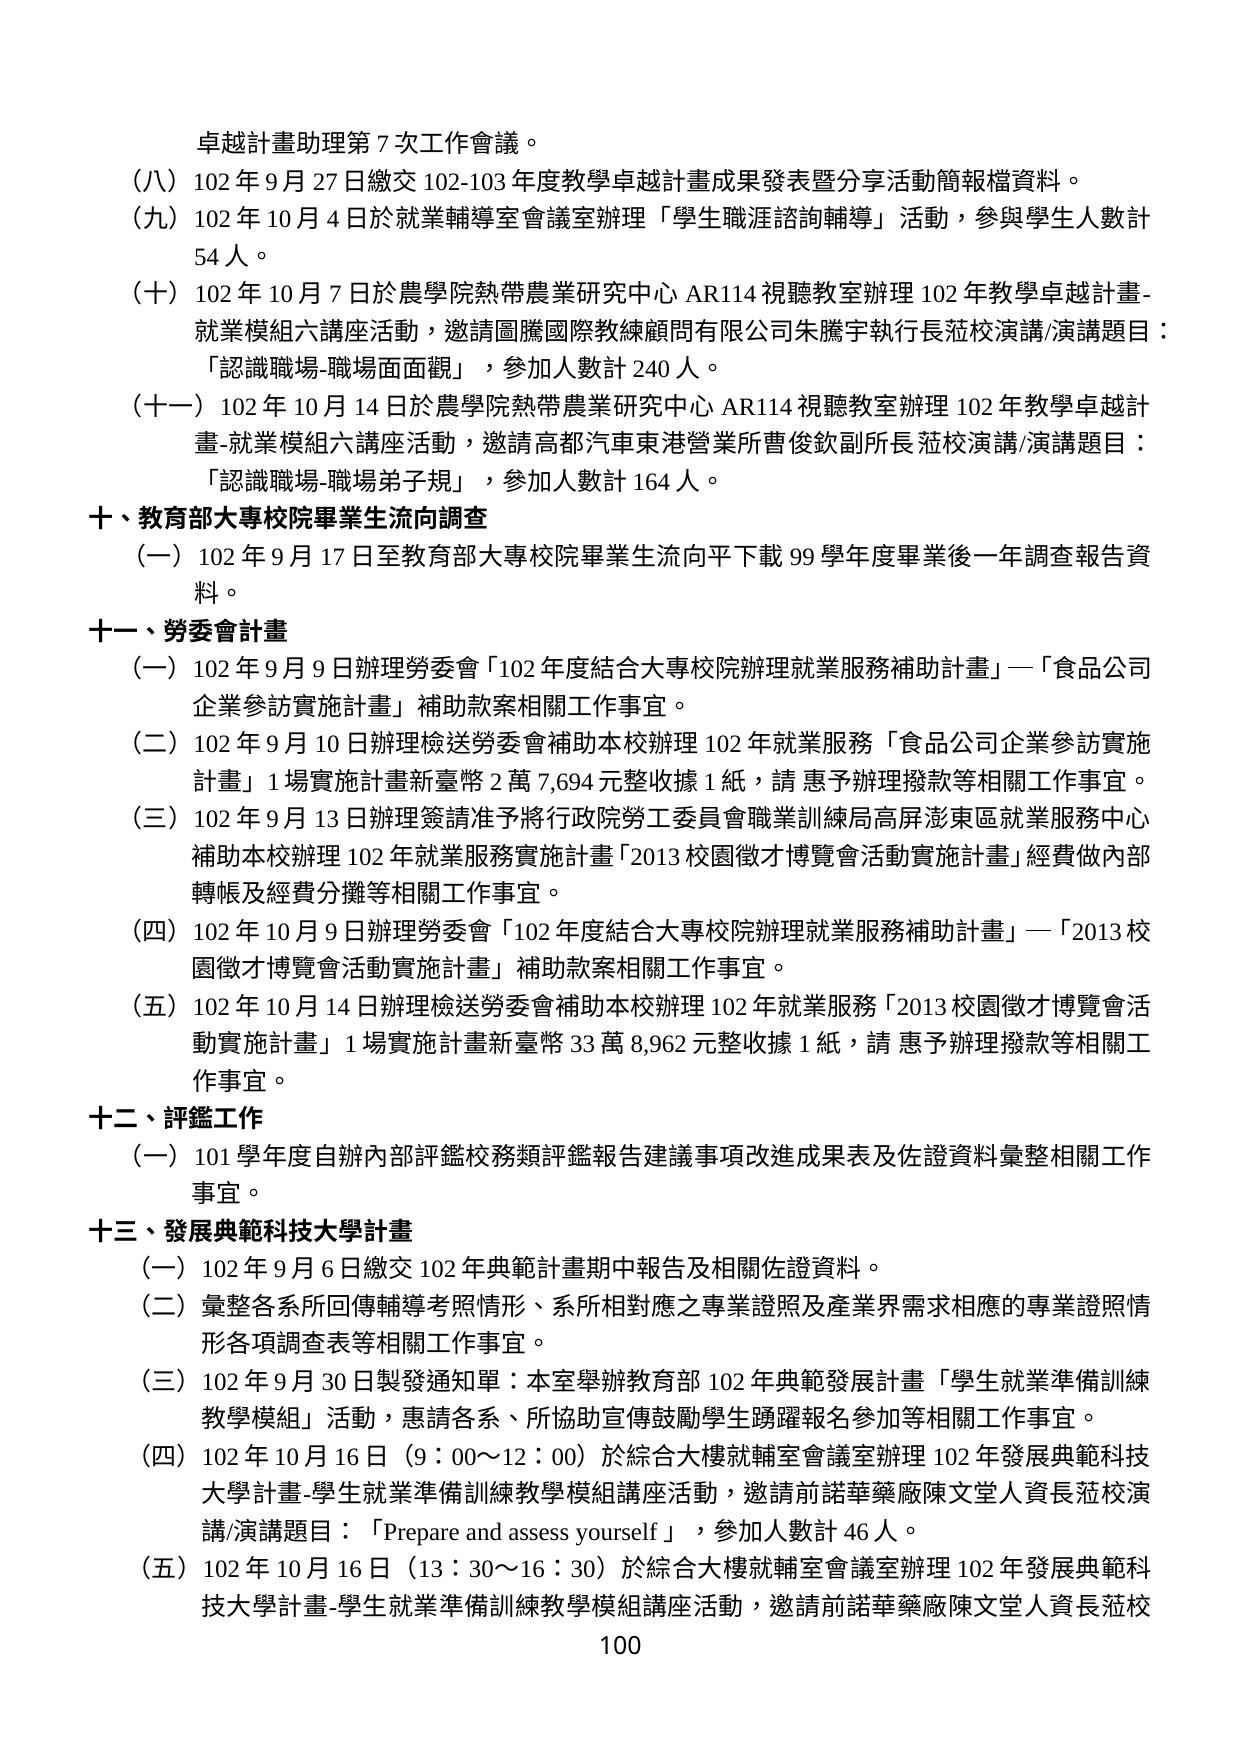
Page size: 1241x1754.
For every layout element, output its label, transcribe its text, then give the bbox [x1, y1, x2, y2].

text （一）102年9月6日繳交102年典範計畫期中報告及相關佐證資料。 [126, 1248, 1152, 1285]
text 十一、勞委會計畫 [89, 610, 1152, 648]
text （四）102年10月16日（9：00～12：00）於綜合大樓就輔室會議室辦理102年發展典範科技大學計畫-學生就業準備訓練教學模組講座活動，邀請前諾華藥廠陳文堂人資長蒞校演講/演講題目：「Prepare and assess yourself 」，參加人數計46人。 [126, 1435, 1152, 1548]
text （五）102年10月14日辦理檢送勞委會補助本校辦理102年就業服務「2013校園徵才博覽會活動實施計畫」1場實施計畫新臺幣33萬8,962元整收據1紙，請 惠予辦理撥款等相關工作事宜。 [117, 985, 1152, 1098]
text （十一）102年10月14日於農學院熱帶農業研究中心AR114視聽教室辦理102年教學卓越計畫-就業模組六講座活動，邀請高都汽車東港營業所曹俊欽副所長蒞校演講/演講題目：「認識職場-職場弟子規」，參加人數計164人。 [118, 385, 1152, 498]
text （二）彙整各系所回傳輔導考照情形、系所相對應之專業證照及產業界需求相應的專業證照情形各項調查表等相關工作事宜。 [126, 1285, 1152, 1360]
text 十二、評鑑工作 [89, 1098, 1152, 1135]
text （二）102年9月10日辦理檢送勞委會補助本校辦理102年就業服務「食品公司企業參訪實施計畫」1場實施計畫新臺幣2萬7,694元整收據1紙，請 惠予辦理撥款等相關工作事宜。 [117, 723, 1152, 798]
text （一）102年9月17日至教育部大專校院畢業生流向平下載99學年度畢業後一年調查報告資料。 [121, 535, 1152, 610]
text （三）102年9月30日製發通知單：本室舉辦教育部102年典範發展計畫「學生就業準備訓練教學模組」活動，惠請各系、所協助宣傳鼓勵學生踴躍報名參加等相關工作事宜。 [126, 1360, 1152, 1435]
text 十、教育部大專校院畢業生流向調查 [89, 498, 1152, 535]
text （一）102年9月9日辦理勞委會「102年度結合大專校院辦理就業服務補助計畫」─「食品公司企業參訪實施計畫」補助款案相關工作事宜。 [117, 648, 1152, 723]
text 卓越計畫助理第7次工作會議。 [118, 123, 1152, 160]
text （三）102年9月13日辦理簽請准予將行政院勞工委員會職業訓練局高屏澎東區就業服務中心補助本校辦理102年就業服務實施計畫「2013校園徵才博覽會活動實施計畫」經費做內部轉帳及經費分攤等相關工作事宜。 [117, 798, 1152, 910]
text （四）102年10月9日辦理勞委會「102年度結合大專校院辦理就業服務補助計畫」─「2013校園徵才博覽會活動實施計畫」補助款案相關工作事宜。 [117, 910, 1152, 985]
text （五）102年10月16日（13：30～16：30）於綜合大樓就輔室會議室辦理102年發展典範科技大學計畫-學生就業準備訓練教學模組講座活動，邀請前諾華藥廠陳文堂人資長蒞校 [126, 1548, 1152, 1623]
text （八）102年9月27日繳交102-103年度教學卓越計畫成果發表暨分享活動簡報檔資料。 [118, 160, 1152, 198]
text （十）102年10月7日於農學院熱帶農業研究中心AR114視聽教室辦理102年教學卓越計畫-就業模組六講座活動，邀請圖騰國際教練顧問有限公司朱騰宇執行長蒞校演講/演講題目：「認識職場-職場面面觀」，參加人數計240人。 [118, 273, 1152, 385]
text 十三、發展典範科技大學計畫 [89, 1210, 1152, 1248]
text （九）102年10月4日於就業輔導室會議室辦理「學生職涯諮詢輔導」活動，參與學生人數計54人。 [118, 198, 1152, 273]
text （一）101學年度自辦內部評鑑校務類評鑑報告建議事項改進成果表及佐證資料彙整相關工作事宜。 [117, 1135, 1152, 1210]
